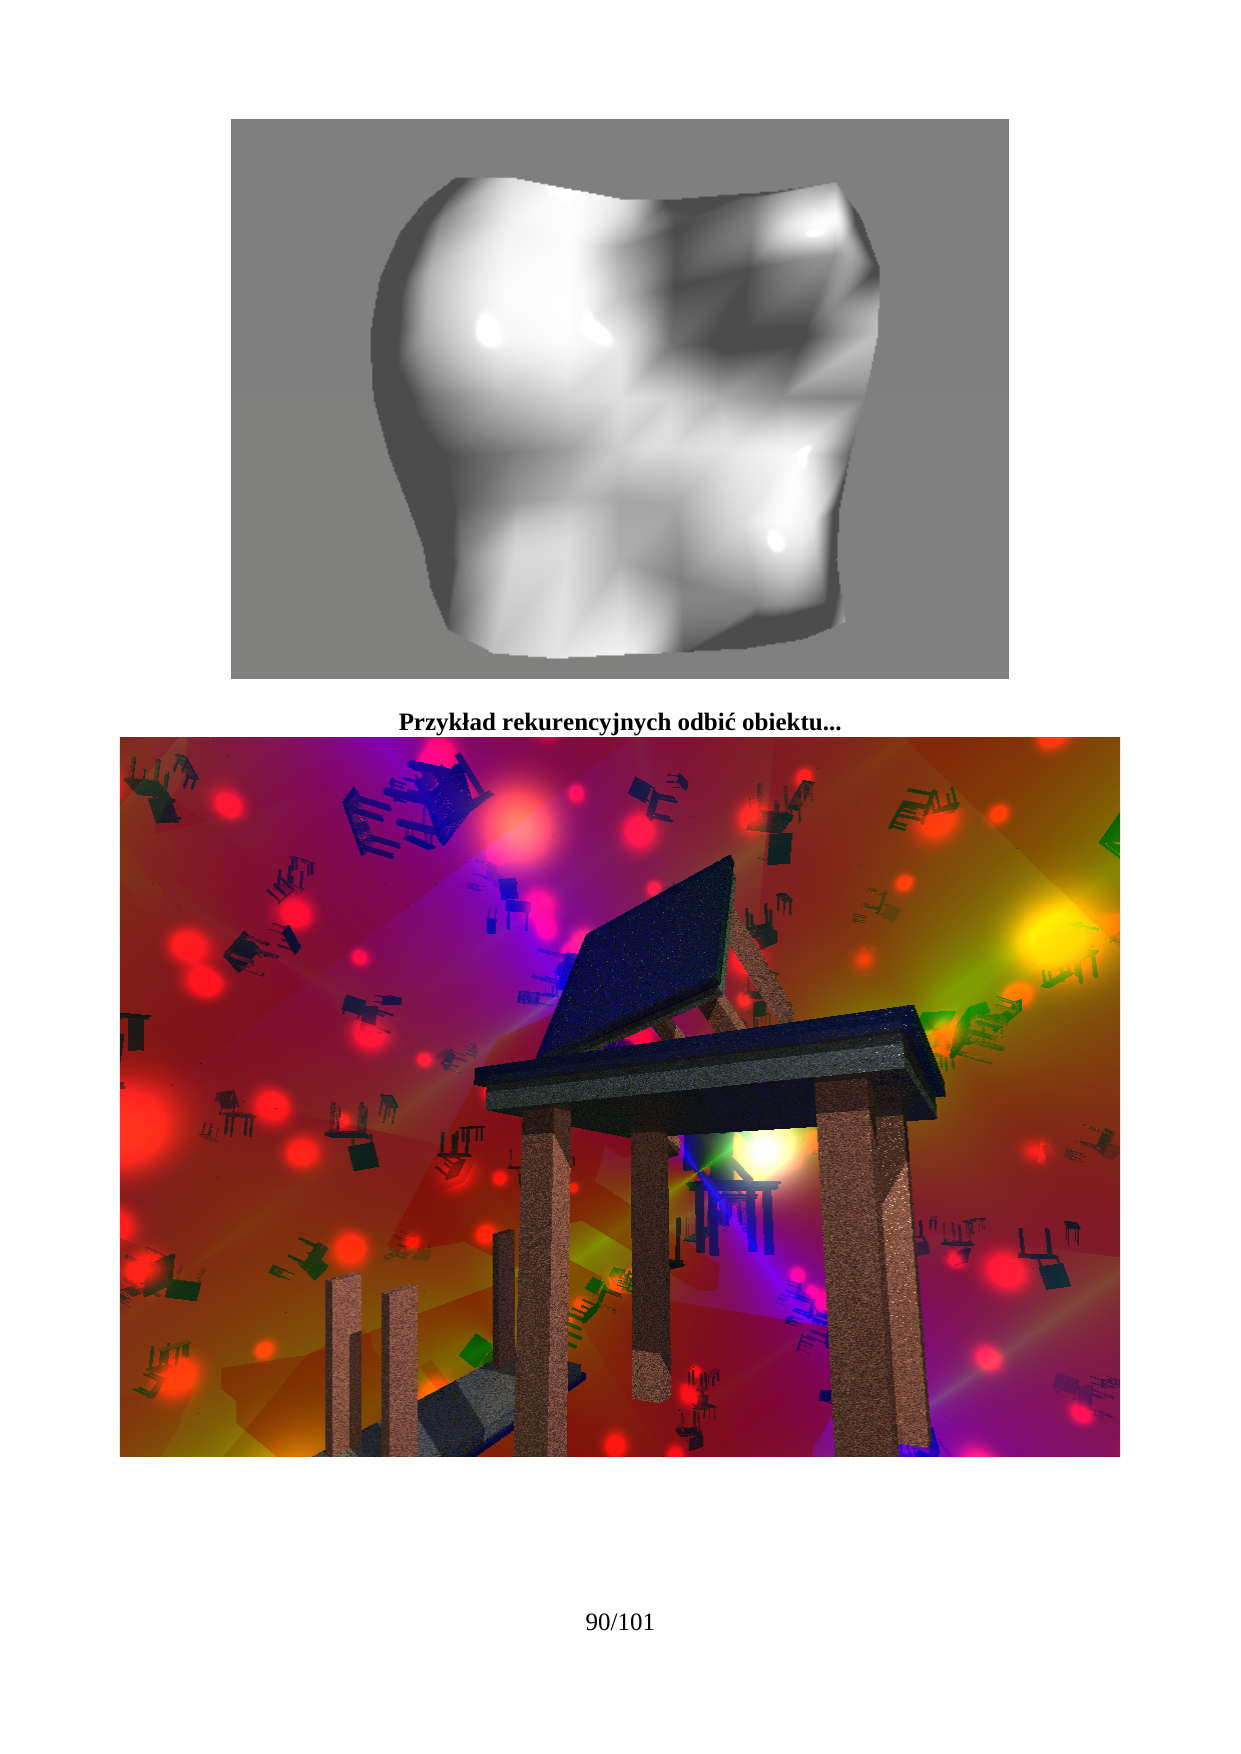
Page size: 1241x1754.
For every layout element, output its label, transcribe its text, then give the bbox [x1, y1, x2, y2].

picture [119, 737, 1121, 1457]
picture [231, 119, 1009, 679]
text Przykład rekurencyjnych odbić obiektu... [118, 708, 1122, 736]
